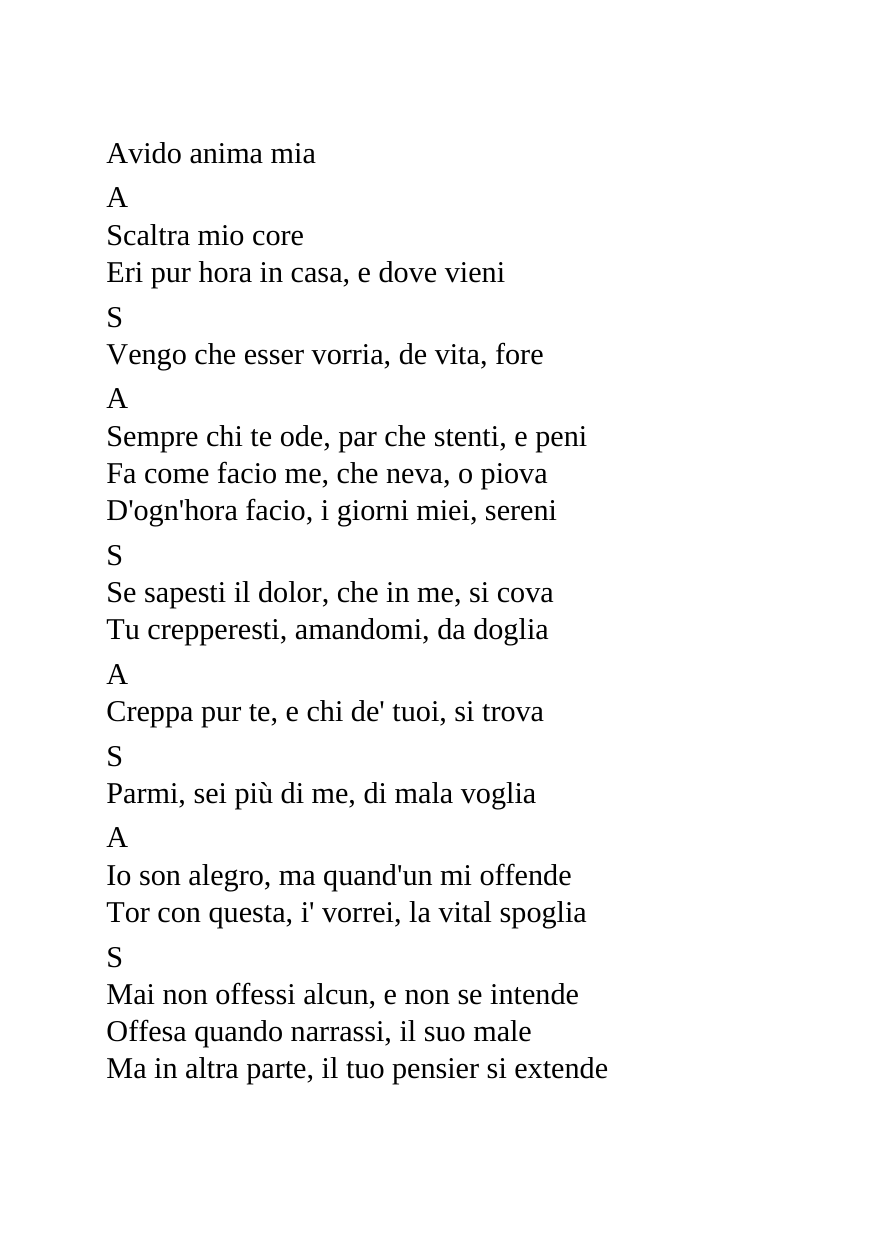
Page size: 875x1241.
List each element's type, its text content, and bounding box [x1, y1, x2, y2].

text S [106, 939, 768, 973]
text Fa come facio me, che neva, o piova [106, 455, 768, 490]
text Avido anima mia [106, 135, 768, 170]
text A [106, 820, 768, 854]
text Scaltra mio core [106, 217, 768, 252]
text Io son alegro, ma quand'un mi offende [106, 857, 768, 892]
text Se sapesti il dolor, che in me, si cova [106, 574, 768, 609]
text Creppa pur te, e chi de' tuoi, si trova [106, 693, 768, 728]
text Sempre chi te ode, par che stenti, e peni [106, 418, 768, 452]
text Eri pur hora in casa, e dove vieni [106, 254, 768, 289]
text D'ogn'hora facio, i giorni miei, sereni [106, 492, 768, 527]
text S [106, 738, 768, 772]
text A [106, 180, 768, 214]
text A [106, 656, 768, 691]
text Tor con questa, i' vorrei, la vital spoglia [106, 894, 768, 929]
text Mai non offessi alcun, e non se intende [106, 976, 768, 1011]
text Vengo che esser vorria, de vita, fore [106, 336, 768, 371]
text A [106, 381, 768, 415]
text Offesa quando narrassi, il suo male [106, 1013, 768, 1048]
text S [106, 299, 768, 333]
text Tu crepperesti, amandomi, da doglia [106, 611, 768, 646]
text Parmi, sei più di me, di mala voglia [106, 775, 768, 810]
text S [106, 537, 768, 572]
text Ma in altra parte, il tuo pensier si extende [106, 1050, 768, 1085]
